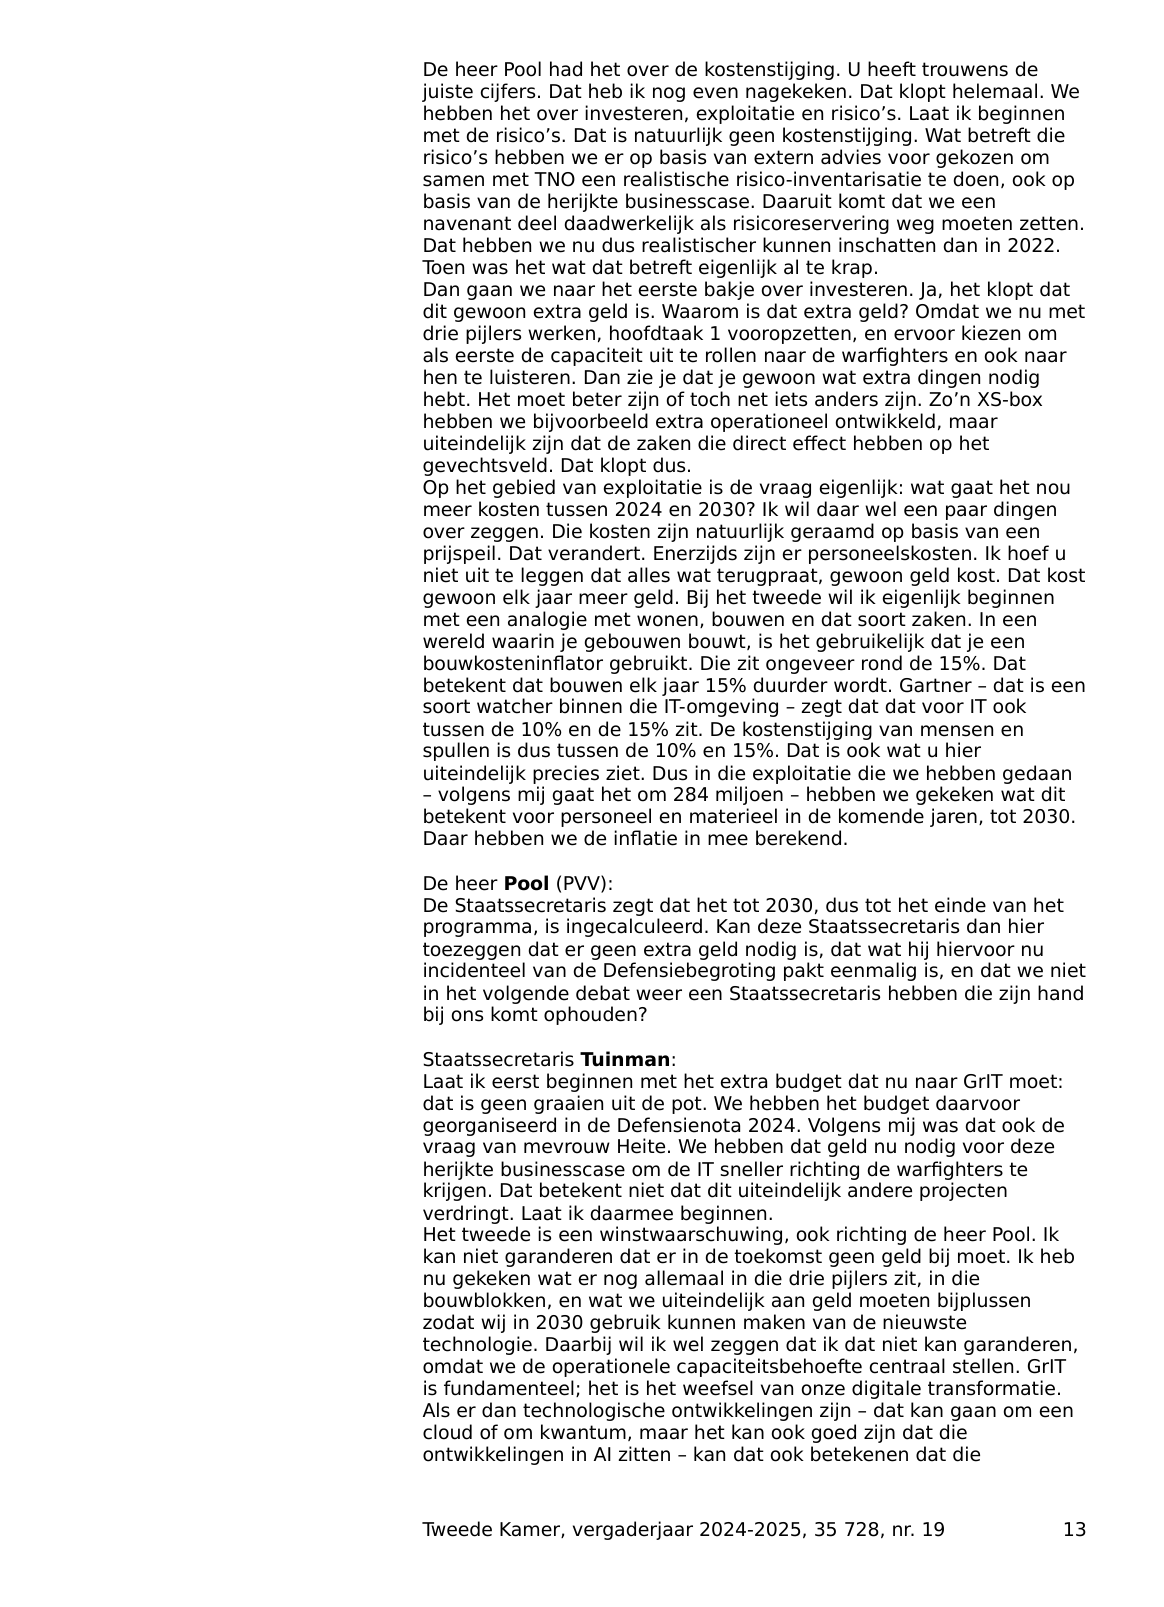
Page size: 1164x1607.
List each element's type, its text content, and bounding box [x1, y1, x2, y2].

text De heer Pool (PVV): [422, 872, 1087, 894]
text Laat ik eerst beginnen met het extra budget dat nu naar GrIT moet: dat is geen graaien uit de pot. We hebben het budget daarvoor georganiseerd in de Defensienota 2024. Volgens mij was dat ook de vraag van mevrouw Heite. We hebben dat geld nu nodig voor deze herijkte businesscase om de IT sneller richting de warfighters te krijgen. Dat betekent niet dat dit uiteindelijk andere projecten verdringt. Laat ik daarmee beginnen. [422, 1071, 1087, 1224]
text Op het gebied van exploitatie is de vraag eigenlijk: wat gaat het nou meer kosten tussen 2024 en 2030? Ik wil daar wel een paar dingen over zeggen. Die kosten zijn natuurlijk geraamd op basis van een prijspeil. Dat verandert. Enerzijds zijn er personeelskosten. Ik hoef u niet uit te leggen dat alles wat terugpraat, gewoon geld kost. Dat kost gewoon elk jaar meer geld. Bij het tweede wil ik eigenlijk beginnen met een analogie met wonen, bouwen en dat soort zaken. In een wereld waarin je gebouwen bouwt, is het gebruikelijk dat je een bouwkosteninflator gebruikt. Die zit ongeveer rond de 15%. Dat betekent dat bouwen elk jaar 15% duurder wordt. Gartner – dat is een soort watcher binnen die IT-omgeving – zegt dat dat voor IT ook tussen de 10% en de 15% zit. De kostenstijging van mensen en spullen is dus tussen de 10% en 15%. Dat is ook wat u hier uiteindelijk precies ziet. Dus in die exploitatie die we hebben gedaan – volgens mij gaat het om 284 miljoen – hebben we gekeken wat dit betekent voor personeel en materieel in de komende jaren, tot 2030. Daar hebben we de inflatie in mee berekend. [422, 477, 1087, 850]
text De heer Pool had het over de kostenstijging. U heeft trouwens de juiste cijfers. Dat heb ik nog even nagekeken. Dat klopt helemaal. We hebben het over investeren, exploitatie en risico’s. Laat ik beginnen met de risico’s. Dat is natuurlijk geen kostenstijging. Wat betreft die risico’s hebben we er op basis van extern advies voor gekozen om samen met TNO een realistische risico-inventarisatie te doen, ook op basis van de herijkte businesscase. Daaruit komt dat we een navenant deel daadwerkelijk als risicoreservering weg moeten zetten. Dat hebben we nu dus realistischer kunnen inschatten dan in 2022. Toen was het wat dat betreft eigenlijk al te krap. [422, 59, 1087, 279]
text De Staatssecretaris zegt dat het tot 2030, dus tot het einde van het programma, is ingecalculeerd. Kan deze Staatssecretaris dan hier toezeggen dat er geen extra geld nodig is, dat wat hij hiervoor nu incidenteel van de Defensiebegroting pakt eenmalig is, en dat we niet in het volgende debat weer een Staatssecretaris hebben die zijn hand bij ons komt ophouden? [422, 894, 1087, 1026]
text Het tweede is een winstwaarschuwing, ook richting de heer Pool. Ik kan niet garanderen dat er in de toekomst geen geld bij moet. Ik heb nu gekeken wat er nog allemaal in die drie pijlers zit, in die bouwblokken, en wat we uiteindelijk aan geld moeten bijplussen zodat wij in 2030 gebruik kunnen maken van de nieuwste technologie. Daarbij wil ik wel zeggen dat ik dat niet kan garanderen, omdat we de operationele capaciteitsbehoefte centraal stellen. GrIT is fundamenteel; het is het weefsel van onze digitale transformatie. Als er dan technologische ontwikkelingen zijn – dat kan gaan om een cloud of om kwantum, maar het kan ook goed zijn dat die ontwikkelingen in AI zitten – kan dat ook betekenen dat die [422, 1224, 1087, 1466]
text Staatssecretaris Tuinman: [422, 1048, 1087, 1071]
text Dan gaan we naar het eerste bakje over investeren. Ja, het klopt dat dit gewoon extra geld is. Waarom is dat extra geld? Omdat we nu met drie pijlers werken, hoofdtaak 1 vooropzetten, en ervoor kiezen om als eerste de capaciteit uit te rollen naar de warfighters en ook naar hen te luisteren. Dan zie je dat je gewoon wat extra dingen nodig hebt. Het moet beter zijn of toch net iets anders zijn. Zo’n XS-box hebben we bijvoorbeeld extra operationeel ontwikkeld, maar uiteindelijk zijn dat de zaken die direct effect hebben op het gevechtsveld. Dat klopt dus. [422, 279, 1087, 477]
